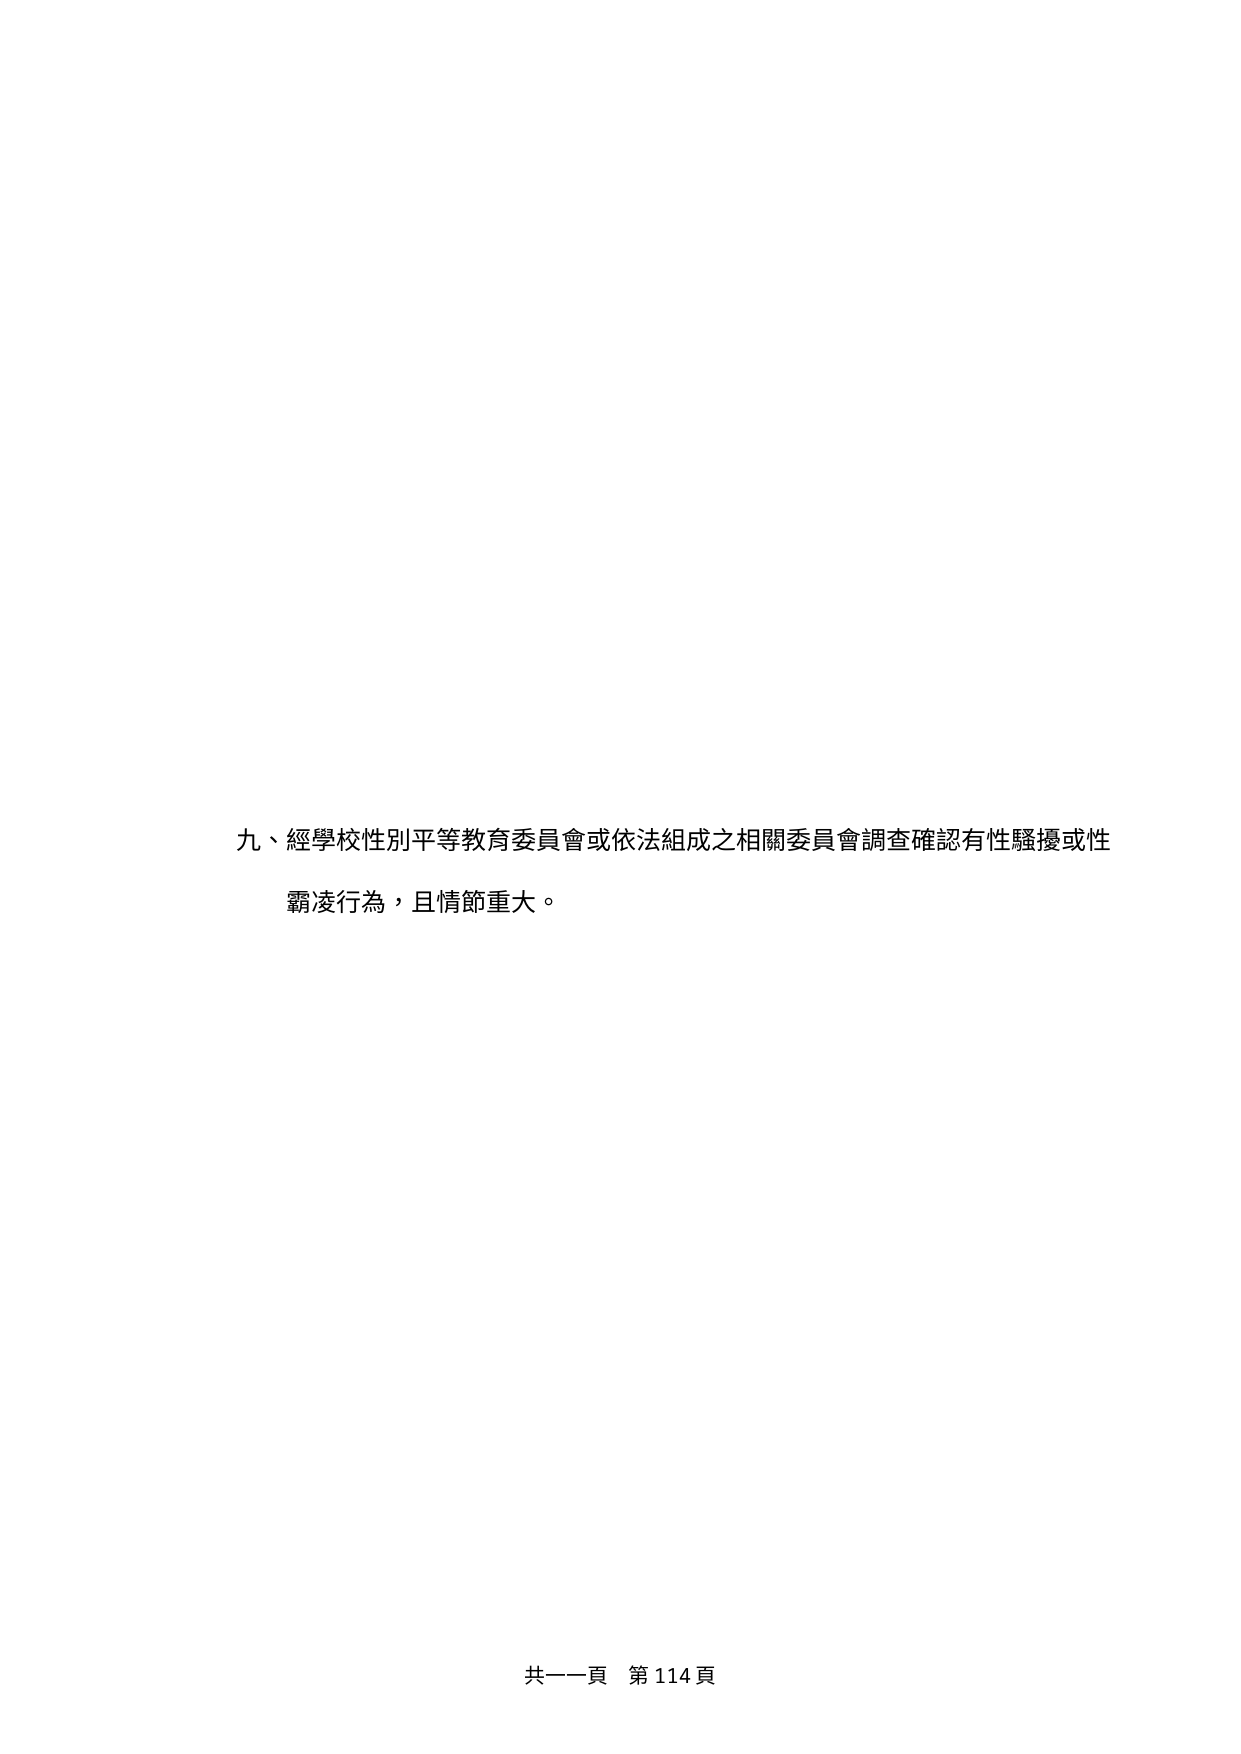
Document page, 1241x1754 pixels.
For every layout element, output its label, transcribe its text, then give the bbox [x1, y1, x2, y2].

text 九、經學校性別平等教育委員會或依法組成之相關委員會調查確認有性騷擾或性霸凌行為，且情節重大。 [236, 797, 1122, 922]
